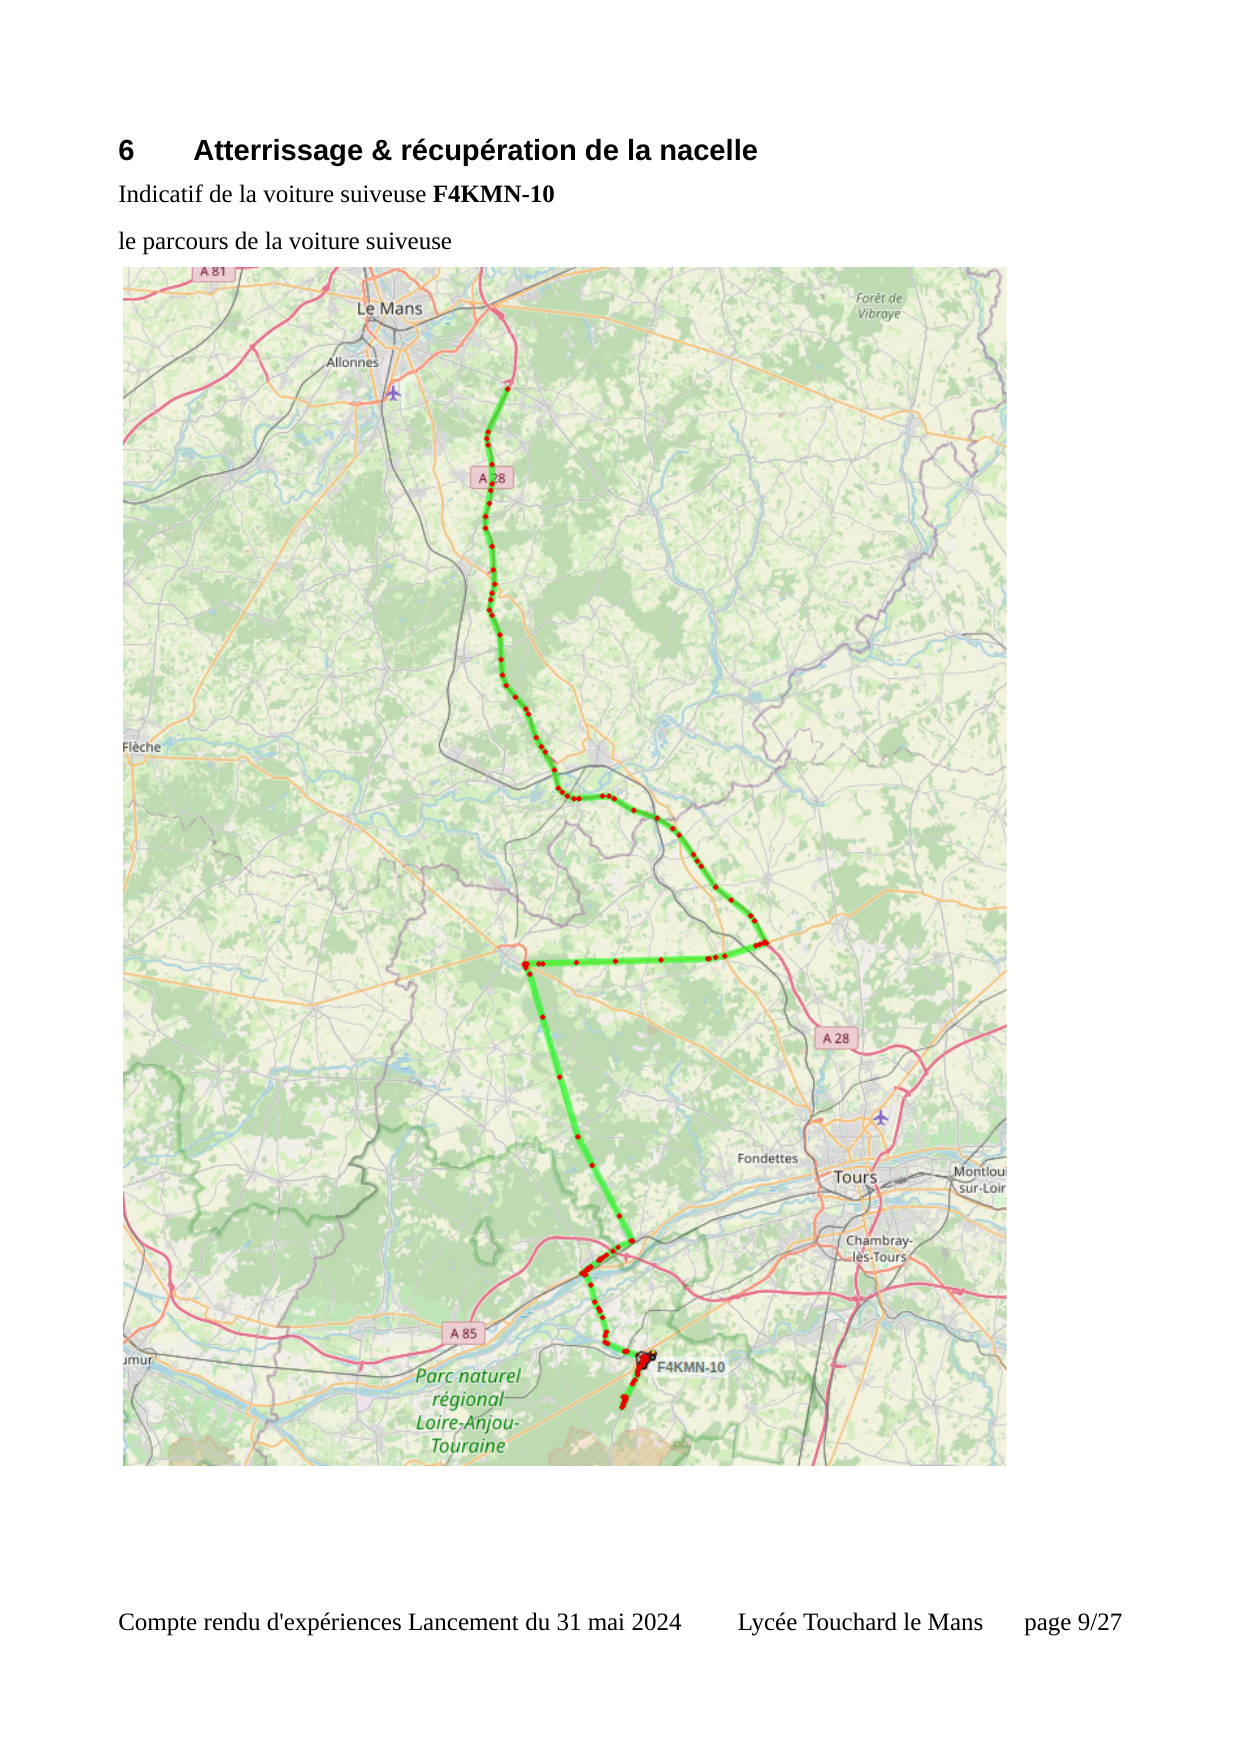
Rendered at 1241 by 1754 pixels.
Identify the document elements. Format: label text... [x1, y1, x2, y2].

picture [123, 267, 1007, 1466]
text Indicatif de la voiture suiveuse F4KMN-10 [118, 179, 1122, 207]
subtitle Atterrissage & récupération de la nacelle [118, 133, 1122, 166]
text le parcours de la voiture suiveuse [118, 226, 1122, 255]
